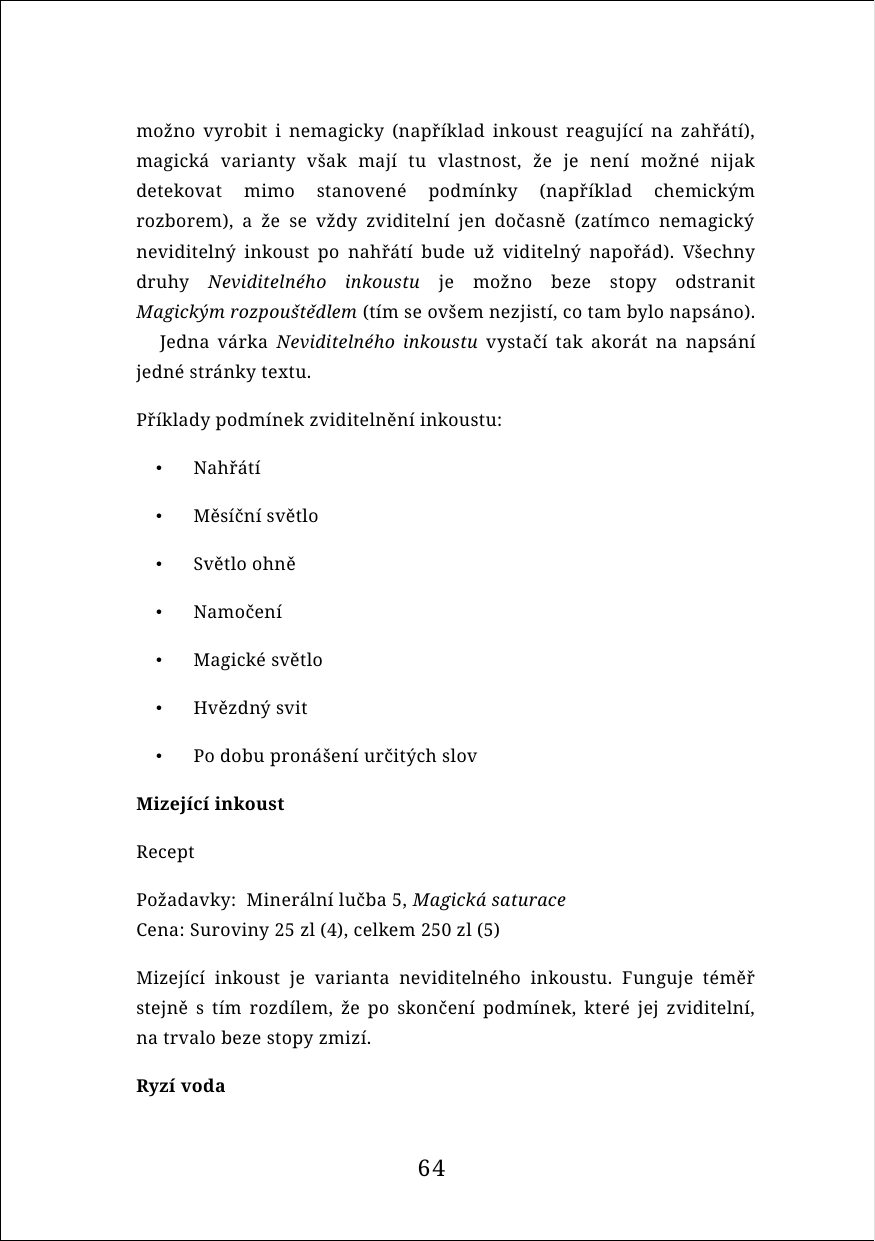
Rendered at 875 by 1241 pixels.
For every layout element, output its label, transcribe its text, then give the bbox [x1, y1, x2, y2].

text Mizející inkoust je varianta neviditelného inkoustu. Funguje téměř stejně s tím rozdílem, že po skončení podmínek, které jej zviditelní, na trvalo beze stopy zmizí. [136, 965, 756, 1050]
list Po dobu pronášení určitých slov [156, 743, 756, 767]
list Nahřátí [156, 456, 756, 480]
list Namočení [156, 599, 756, 624]
list Hvězdný svit [156, 695, 756, 719]
text Ryzí voda [136, 1073, 756, 1098]
text možno vyrobit i nemagicky (například inkoust reagující na zahřátí), magická varianty však mají tu vlastnost, že je není možné nijak detekovat mimo stanovené podmínky (například chemickým rozborem), a že se vždy zviditelní jen dočasně (zatímco nemagický neviditelný inkoust po nahřátí bude už viditelný napořád). Všechny druhy Neviditelného inkoustu je možno beze stopy odstranit Magickým rozpouštědlem (tím se ovšem nezjistí, co tam bylo napsáno). Jedna várka Neviditelného inkoustu vystačí tak akorát na napsání jedné stránky textu. [136, 118, 756, 384]
list Magické světlo [156, 647, 756, 672]
text Příklady podmínek zviditelnění inkoustu: [136, 408, 756, 432]
text Mizející inkoust [136, 791, 756, 815]
list Světlo ohně [156, 552, 756, 576]
text Požadavky: Minerální lučba 5, Magická saturace Cena: Suroviny 25 zl (4), celkem 250 zl (5) [136, 887, 756, 941]
text Recept [136, 839, 756, 863]
list Měsíční světlo [156, 504, 756, 528]
